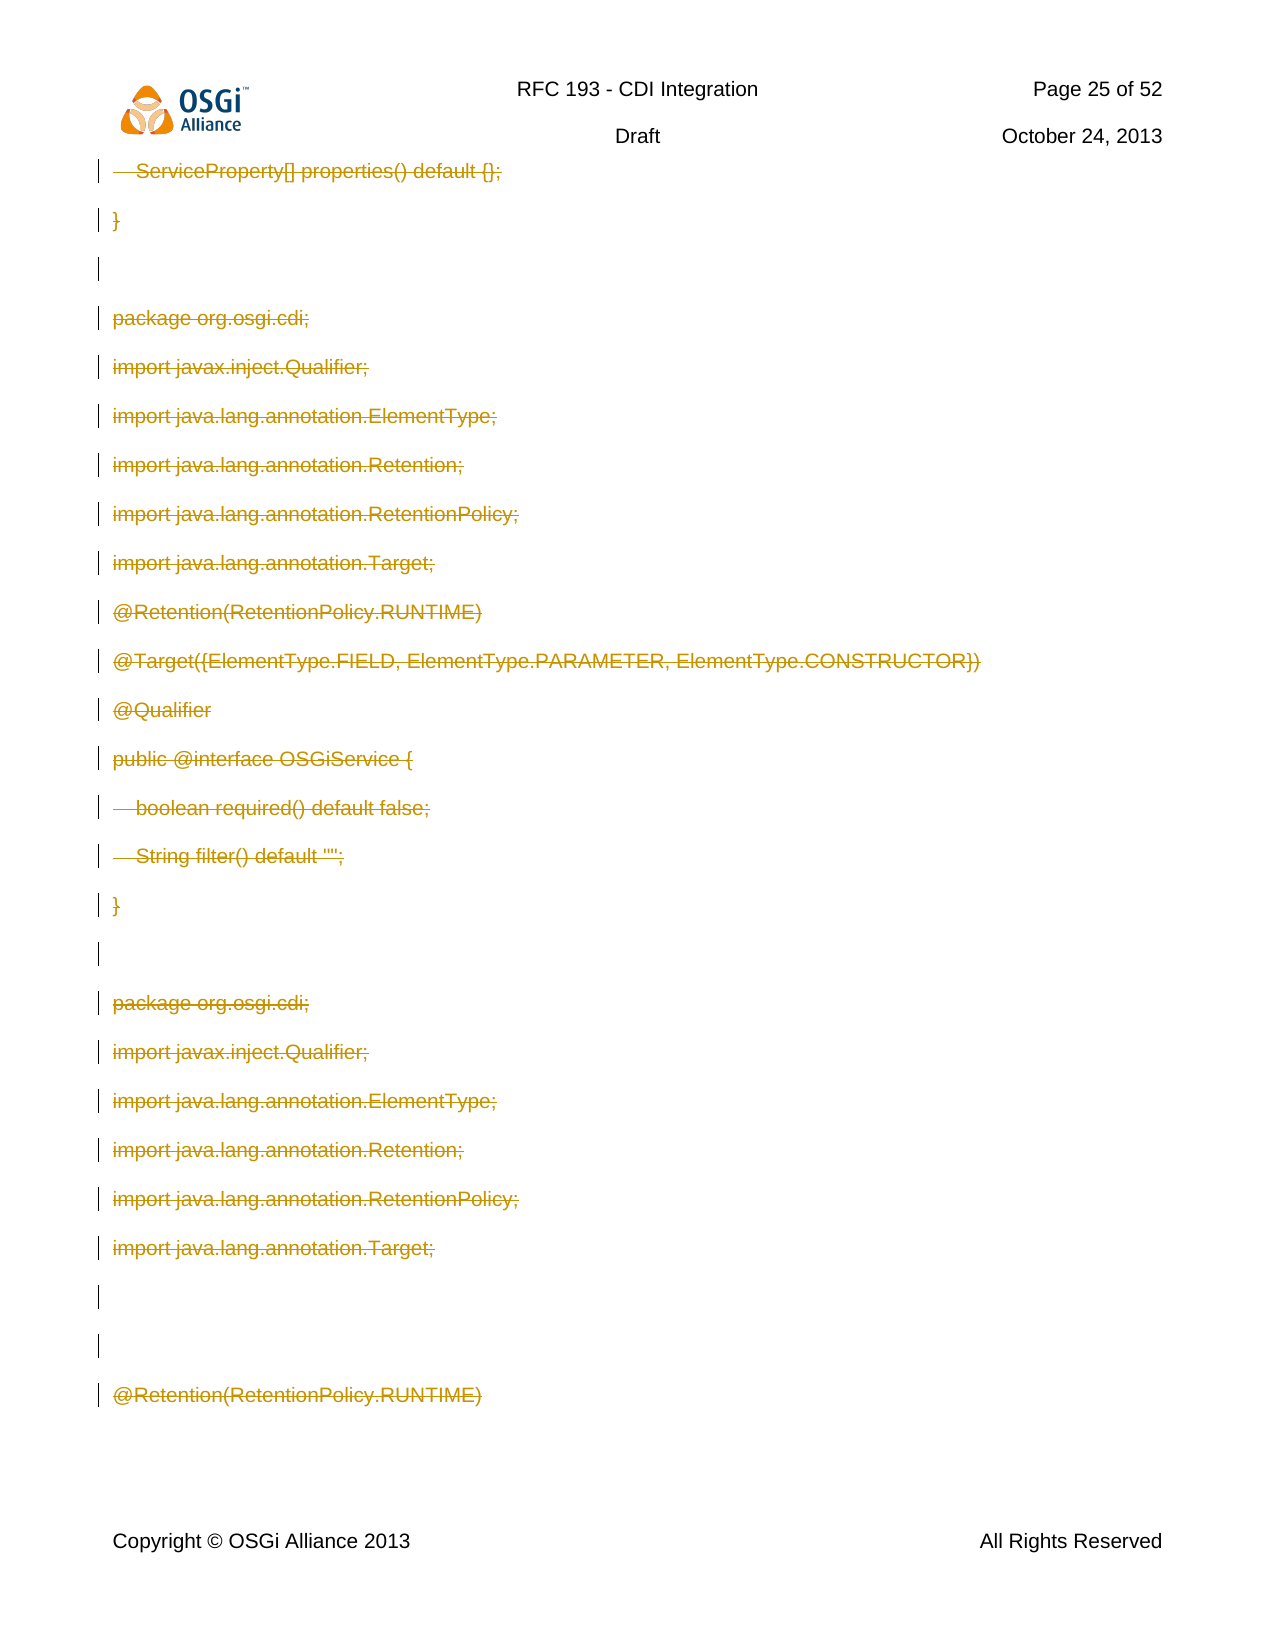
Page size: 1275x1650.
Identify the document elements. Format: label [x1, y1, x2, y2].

picture [113, 78, 257, 142]
